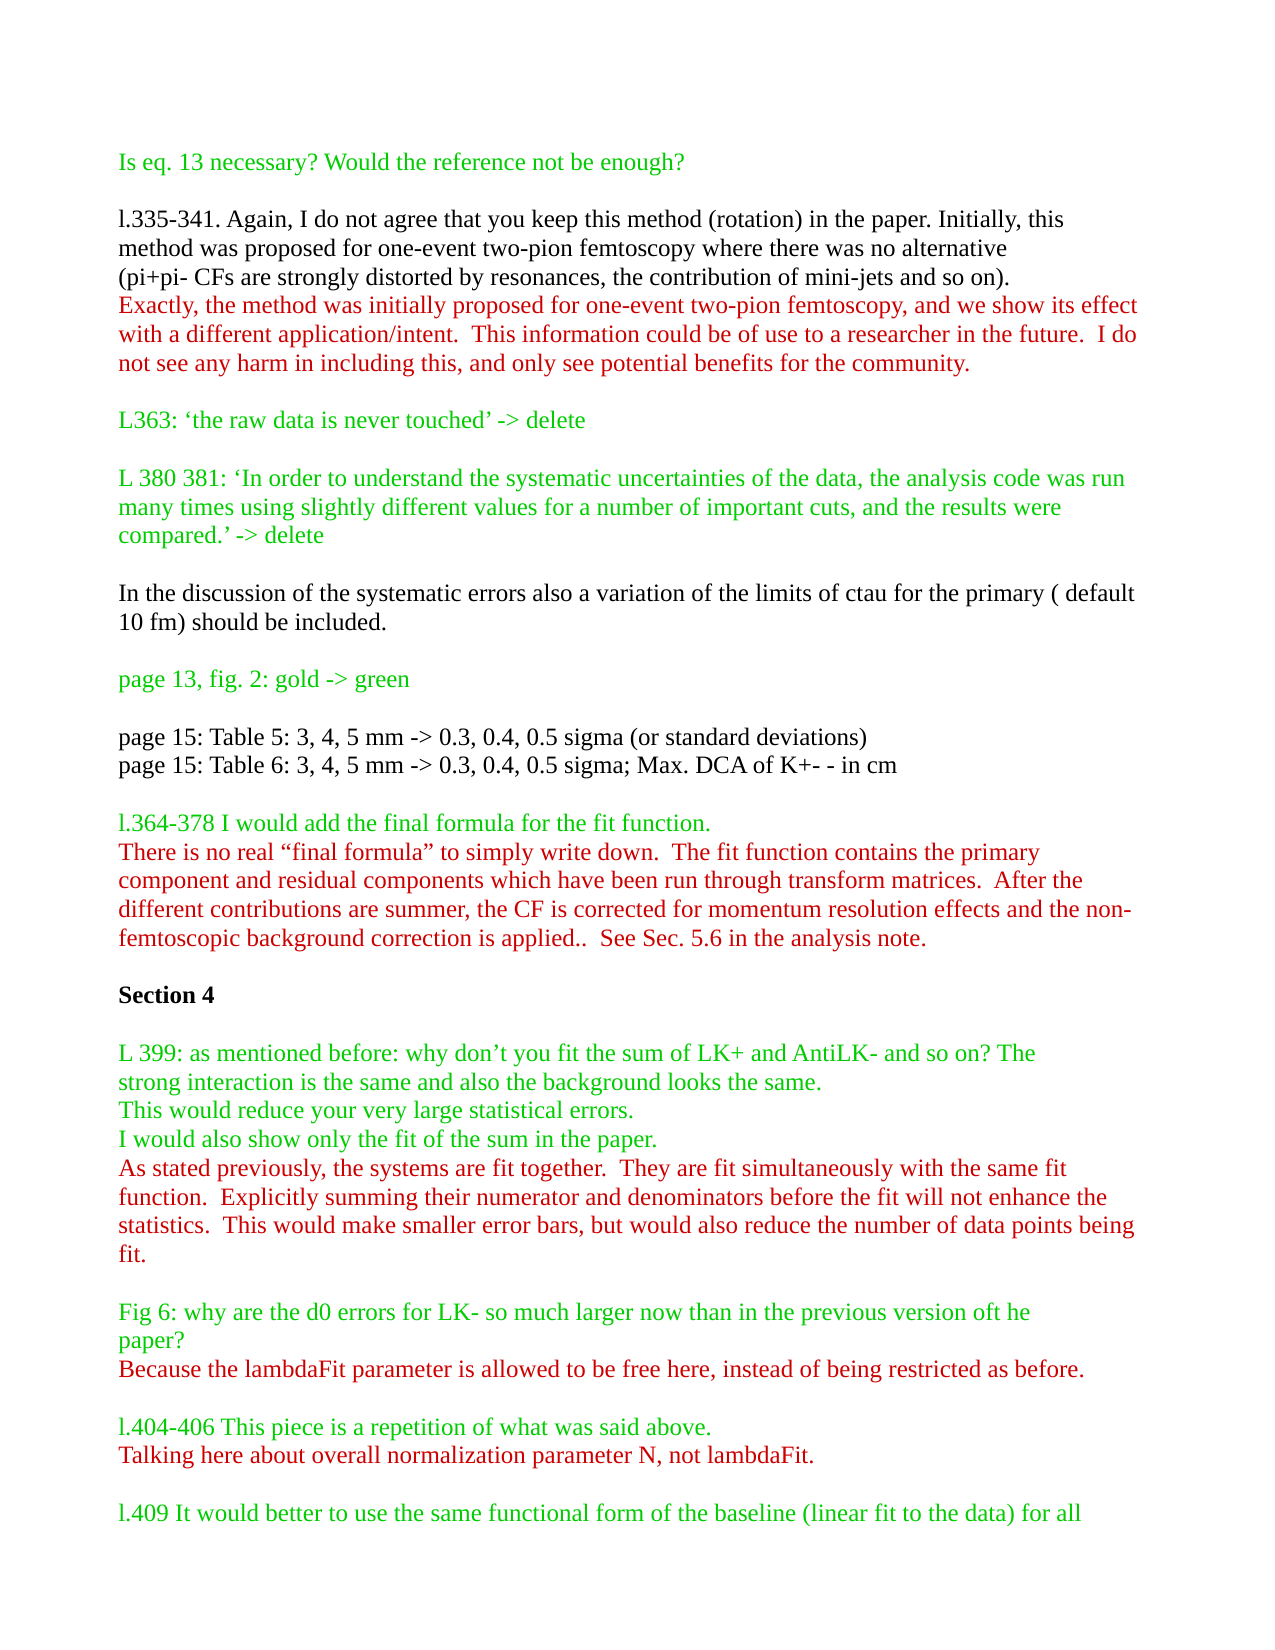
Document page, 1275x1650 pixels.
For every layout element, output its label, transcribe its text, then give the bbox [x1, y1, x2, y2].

text l.409 It would better to use the same functional form of the baseline (linear fit to the data) for all [118, 1498, 1157, 1527]
text As stated previously, the systems are fit together. They are fit simultaneously with the same fit function. Explicitly summing their numerator and denominators before the fit will not enhance the statistics. This would make smaller error bars, but would also reduce the number of data points being fit. [118, 1153, 1157, 1268]
text page 13, fig. 2: gold -> green [118, 664, 1157, 693]
text compared.’ -> delete [118, 521, 1157, 549]
text page 15: Table 5: 3, 4, 5 mm -> 0.3, 0.4, 0.5 sigma (or standard deviations) [118, 722, 1157, 751]
text (pi+pi- CFs are strongly distorted by resonances, the contribution of mini-jets and so on). [118, 262, 1157, 291]
text Is eq. 13 necessary? Would the reference not be enough? [118, 147, 1157, 176]
text I would also show only the fit of the sum in the paper. [118, 1124, 1157, 1153]
text page 15: Table 6: 3, 4, 5 mm -> 0.3, 0.4, 0.5 sigma; Max. DCA of K+- - in cm [118, 751, 1157, 779]
text Exactly, the method was initially proposed for one-event two-pion femtoscopy, and we show its effect with a different application/intent. This information could be of use to a researcher in the future. I do not see any harm in including this, and only see potential benefits for the community. [118, 291, 1157, 377]
text 10 fm) should be included. [118, 607, 1157, 636]
text l.364-378 I would add the final formula for the fit function. [118, 808, 1157, 837]
text Talking here about overall normalization parameter N, not lambdaFit. [118, 1441, 1157, 1469]
text L 399: as mentioned before: why don’t you fit the sum of LK+ and AntiLK- and so on? The [118, 1038, 1157, 1067]
text l.404-406 This piece is a repetition of what was said above. [118, 1412, 1157, 1441]
text paper? [118, 1326, 1157, 1354]
text Section 4 [118, 981, 1157, 1009]
text This would reduce your very large statistical errors. [118, 1096, 1157, 1124]
text There is no real “final formula” to simply write down. The fit function contains the primary component and residual components which have been run through transform matrices. After the different contributions are summer, the CF is corrected for momentum resolution effects and the non-femtoscopic background correction is applied.. See Sec. 5.6 in the analysis note. [118, 837, 1157, 952]
text Because the lambdaFit parameter is allowed to be free here, instead of being restricted as before. [118, 1354, 1157, 1383]
text L 380 381: ‘In order to understand the systematic uncertainties of the data, the analysis code was run [118, 463, 1157, 492]
text L363: ‘the raw data is never touched’ -> delete [118, 406, 1157, 434]
text many times using slightly different values for a number of important cuts, and the results were [118, 492, 1157, 521]
text Fig 6: why are the d0 errors for LK- so much larger now than in the previous version oft he [118, 1297, 1157, 1326]
text In the discussion of the systematic errors also a variation of the limits of ctau for the primary ( default [118, 578, 1157, 607]
text method was proposed for one-event two-pion femtoscopy where there was no alternative [118, 233, 1157, 262]
text strong interaction is the same and also the background looks the same. [118, 1067, 1157, 1096]
text l.335-341. Again, I do not agree that you keep this method (rotation) in the paper. Initially, this [118, 204, 1157, 233]
